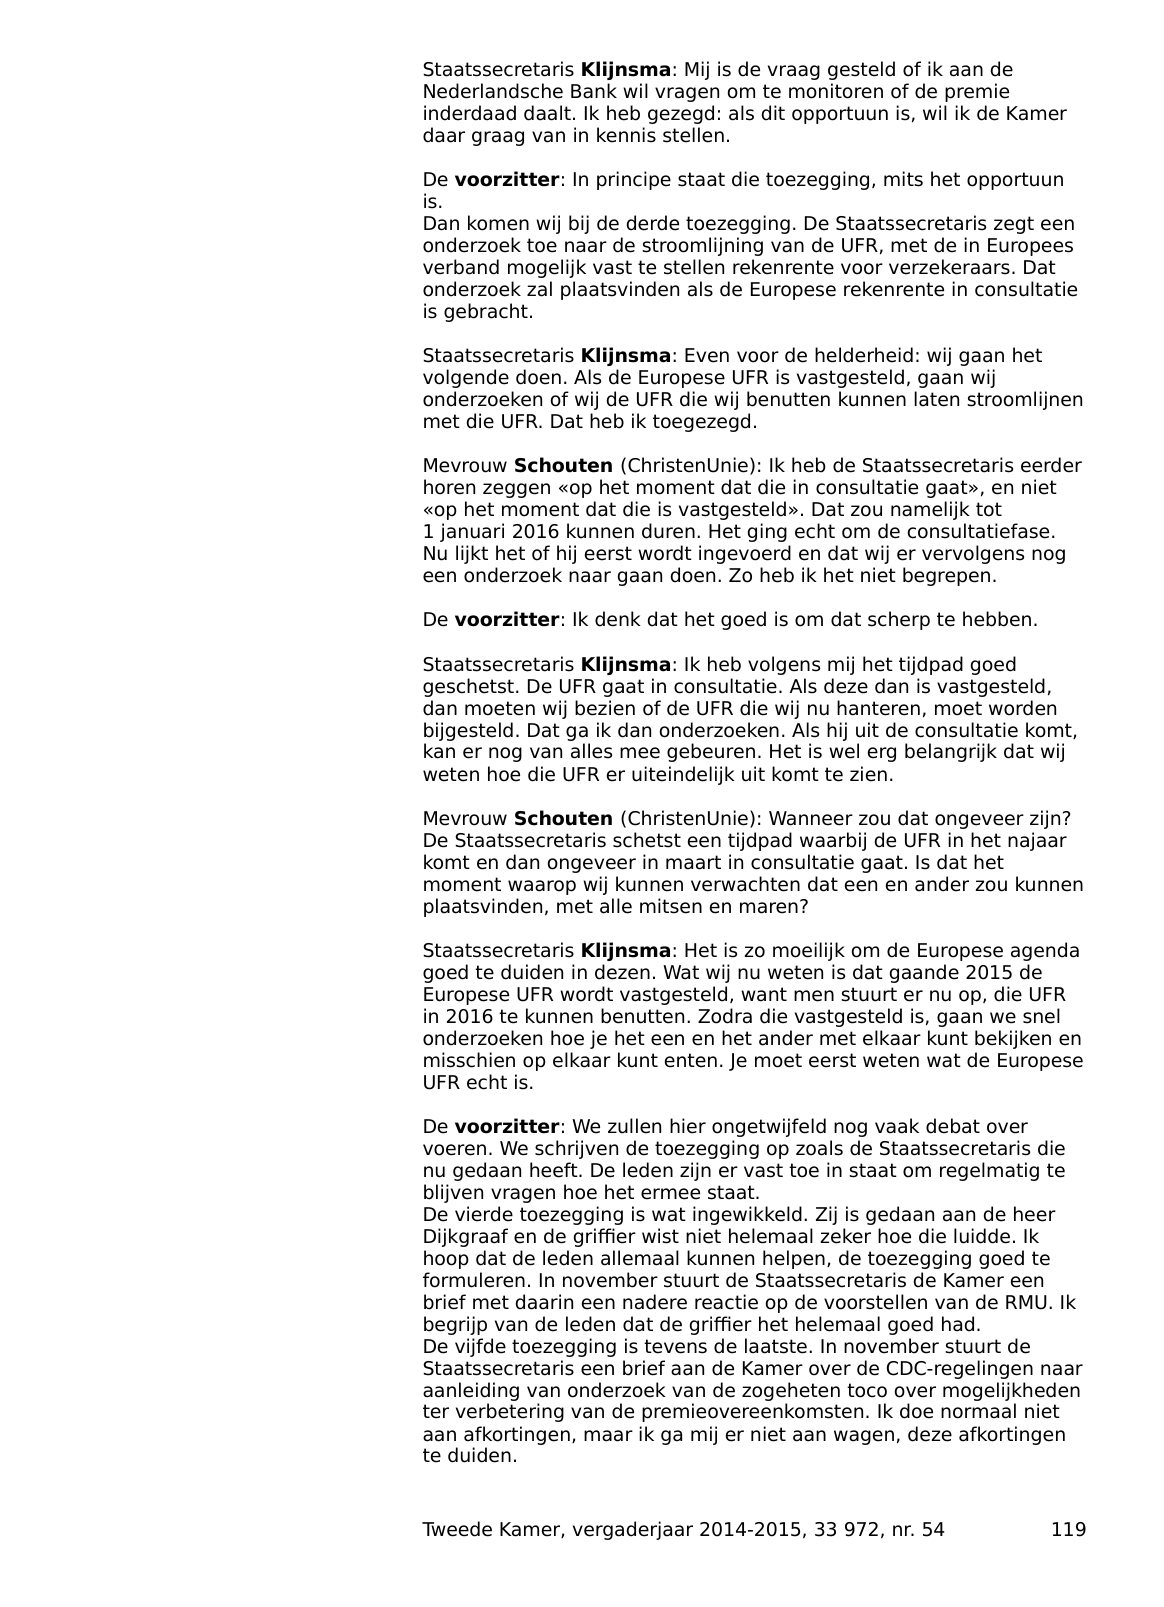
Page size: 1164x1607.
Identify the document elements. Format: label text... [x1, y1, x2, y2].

text Dan komen wij bij de derde toezegging. De Staatssecretaris zegt een onderzoek toe naar de stroomlijning van de UFR, met de in Europees verband mogelijk vast te stellen rekenrente voor verzekeraars. Dat onderzoek zal plaatsvinden als de Europese rekenrente in consultatie is gebracht. [422, 213, 1087, 323]
text De vijfde toezegging is tevens de laatste. In november stuurt de Staatssecretaris een brief aan de Kamer over de CDC-regelingen naar aanleiding van onderzoek van de zogeheten toco over mogelijkheden ter verbetering van de premieovereenkomsten. Ik doe normaal niet aan afkortingen, maar ik ga mij er niet aan wagen, deze afkortingen te duiden. [422, 1336, 1087, 1467]
text Mevrouw Schouten (ChristenUnie): Ik heb de Staatssecretaris eerder horen zeggen «op het moment dat die in consultatie gaat», en niet «op het moment dat die is vastgesteld». Dat zou namelijk tot 1 januari 2016 kunnen duren. Het ging echt om de consultatiefase. Nu lijkt het of hij eerst wordt ingevoerd en dat wij er vervolgens nog een onderzoek naar gaan doen. Zo heb ik het niet begrepen. [422, 455, 1087, 587]
text Staatssecretaris Klijnsma: Ik heb volgens mij het tijdpad goed geschetst. De UFR gaat in consultatie. Als deze dan is vastgesteld, dan moeten wij bezien of de UFR die wij nu hanteren, moet worden bijgesteld. Dat ga ik dan onderzoeken. Als hij uit de consultatie komt, kan er nog van alles mee gebeuren. Het is wel erg belangrijk dat wij weten hoe die UFR er uiteindelijk uit komt te zien. [422, 653, 1087, 785]
text Staatssecretaris Klijnsma: Het is zo moeilijk om de Europese agenda goed te duiden in dezen. Wat wij nu weten is dat gaande 2015 de Europese UFR wordt vastgesteld, want men stuurt er nu op, die UFR in 2016 te kunnen benutten. Zodra die vastgesteld is, gaan we snel onderzoeken hoe je het een en het ander met elkaar kunt bekijken en misschien op elkaar kunt enten. Je moet eerst weten wat de Europese UFR echt is. [422, 940, 1087, 1093]
text De voorzitter: Ik denk dat het goed is om dat scherp te hebben. [422, 609, 1087, 631]
text Mevrouw Schouten (ChristenUnie): Wanneer zou dat ongeveer zijn? De Staatssecretaris schetst een tijdpad waarbij de UFR in het najaar komt en dan ongeveer in maart in consultatie gaat. Is dat het moment waarop wij kunnen verwachten dat een en ander zou kunnen plaatsvinden, met alle mitsen en maren? [422, 808, 1087, 917]
text Staatssecretaris Klijnsma: Even voor de helderheid: wij gaan het volgende doen. Als de Europese UFR is vastgesteld, gaan wij onderzoeken of wij de UFR die wij benutten kunnen laten stroomlijnen met die UFR. Dat heb ik toegezegd. [422, 345, 1087, 433]
text Staatssecretaris Klijnsma: Mij is de vraag gesteld of ik aan de Nederlandsche Bank wil vragen om te monitoren of de premie inderdaad daalt. Ik heb gezegd: als dit opportuun is, wil ik de Kamer daar graag van in kennis stellen. [422, 59, 1087, 147]
text De voorzitter: In principe staat die toezegging, mits het opportuun is. [422, 169, 1087, 213]
text De vierde toezegging is wat ingewikkeld. Zij is gedaan aan de heer Dijkgraaf en de griffier wist niet helemaal zeker hoe die luidde. Ik hoop dat de leden allemaal kunnen helpen, de toezegging goed te formuleren. In november stuurt de Staatssecretaris de Kamer een brief met daarin een nadere reactie op de voorstellen van de RMU. Ik begrijp van de leden dat de griffier het helemaal goed had. [422, 1204, 1087, 1336]
text De voorzitter: We zullen hier ongetwijfeld nog vaak debat over voeren. We schrijven de toezegging op zoals de Staatssecretaris die nu gedaan heeft. De leden zijn er vast toe in staat om regelmatig te blijven vragen hoe het ermee staat. [422, 1116, 1087, 1204]
